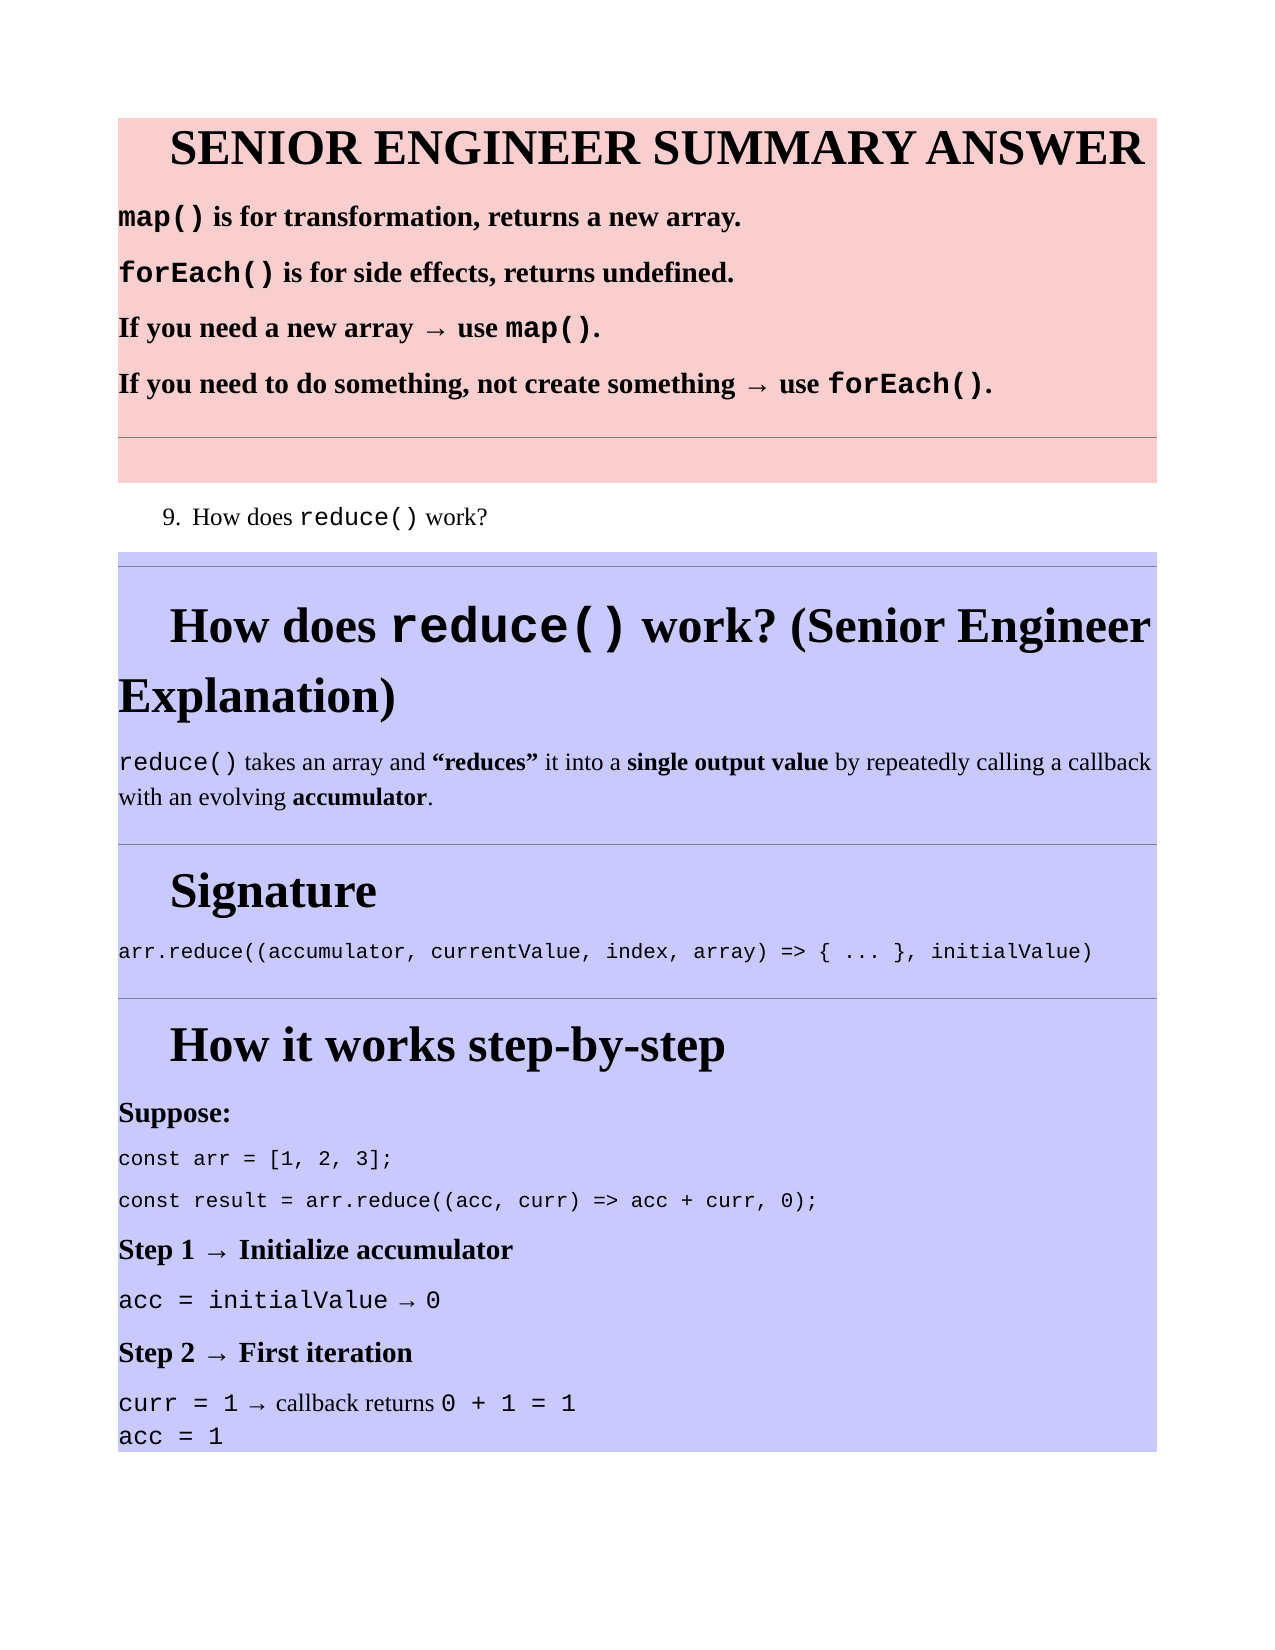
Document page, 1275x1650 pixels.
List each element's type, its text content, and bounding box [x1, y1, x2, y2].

subtitle Step 1 → Initialize accumulator [118, 1232, 1157, 1266]
subtitle map() is for transformation, returns a new array. [118, 199, 1157, 235]
subtitle 🔥 SENIOR ENGINEER SUMMARY ANSWER [118, 118, 1157, 176]
text acc = initialValue → 0 [118, 1285, 1157, 1316]
subtitle ✅ How does reduce() work? (Senior Engineer Explanation) [118, 596, 1157, 723]
subtitle 🔥 Signature [118, 861, 1157, 918]
subtitle forEach() is for side effects, returns undefined. [118, 255, 1157, 291]
subtitle Step 2 → First iteration [118, 1335, 1157, 1369]
subtitle 🧠 How it works step-by-step [118, 1015, 1157, 1072]
text const result = arr.reduce((acc, curr) => acc + curr, 0); [118, 1190, 1157, 1214]
list How does reduce() work? [162, 502, 1157, 532]
subtitle If you need to do something, not create something → use forEach(). [118, 367, 1157, 403]
subtitle Suppose: [118, 1095, 1157, 1129]
text const arr = [1, 2, 3]; [118, 1148, 1157, 1172]
text curr = 1 → callback returns 0 + 1 = 1 acc = 1 [118, 1388, 1157, 1452]
text reduce() takes an array and “reduces” it into a single output value by repeatedly calling a callback with an evolving accumulator. [118, 747, 1157, 811]
text arr.reduce((accumulator, currentValue, index, array) => { ... }, initialValue) [118, 941, 1157, 965]
subtitle If you need a new array → use map(). [118, 311, 1157, 347]
